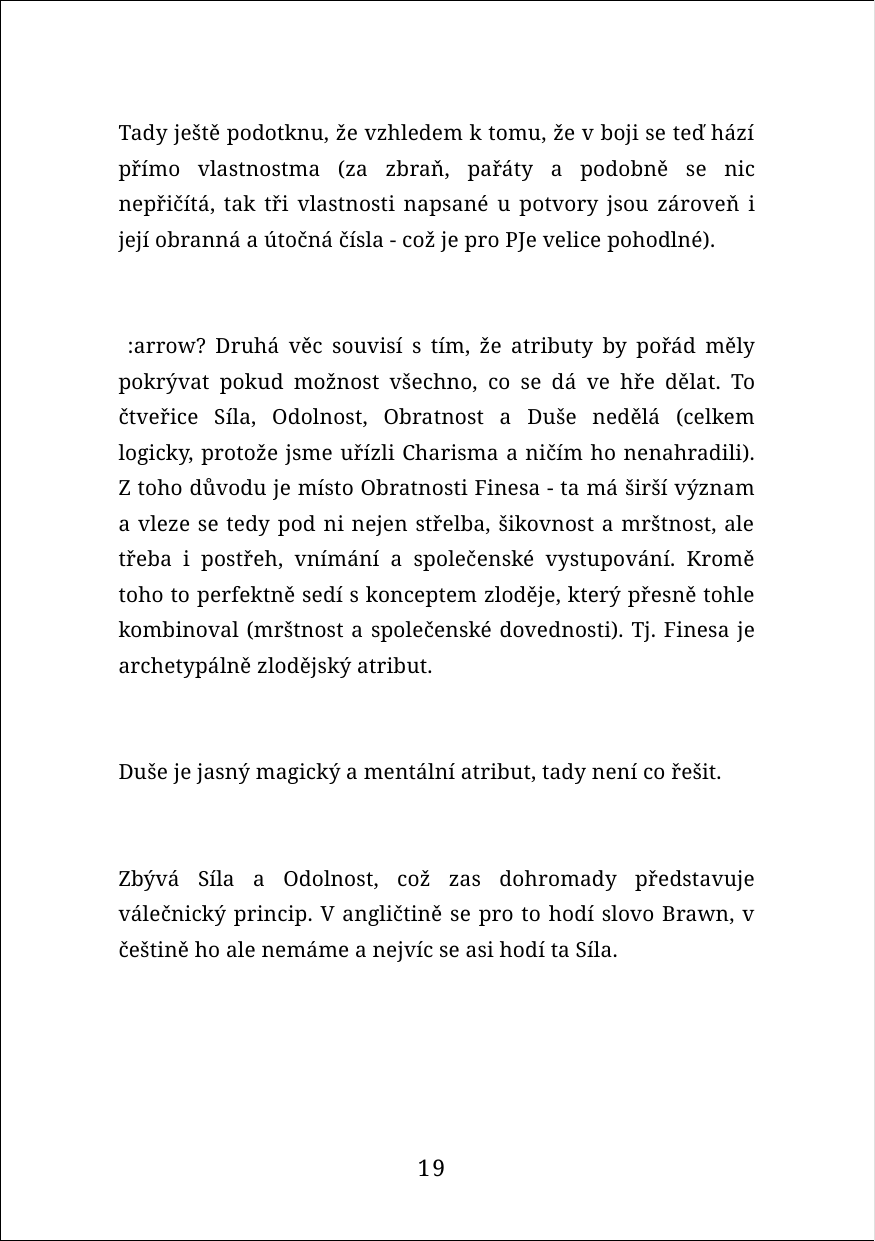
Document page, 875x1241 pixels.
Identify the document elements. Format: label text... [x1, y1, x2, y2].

text Tady ještě podotknu, že vzhledem k tomu, že v boji se teď hází přímo vlastnostma (za zbraň, pařáty a podobně se nic nepřičítá, tak tři vlastnosti napsané u potvory jsou zároveň i její obranná a útočná čísla - což je pro PJe velice pohodlné). [118, 118, 756, 253]
text Duše je jasný magický a mentální atribut, tady není co řešit. [118, 757, 756, 786]
text :arrow? Druhá věc souvisí s tím, že atributy by pořád měly pokrývat pokud možnost všechno, co se dá ve hře dělat. To čtveřice Síla, Odolnost, Obratnost a Duše nedělá (celkem logicky, protože jsme uřízli Charisma a ničím ho nenahradili). Z toho důvodu je místo Obratnosti Finesa - ta má širší význam a vleze se tedy pod ni nejen střelba, šikovnost a mrštnost, ale třeba i postřeh, vnímání a společenské vystupování. Kromě toho to perfektně sedí s konceptem zloděje, který přesně tohle kombinoval (mrštnost a společenské dovednosti). Tj. Finesa je archetypálně zlodějský atribut. [118, 331, 756, 679]
text Zbývá Síla a Odolnost, což zas dohromady představuje válečnický princip. V angličtině se pro to hodí slovo Brawn, v češtině ho ale nemáme a nejvíc se asi hodí ta Síla. [118, 864, 756, 963]
